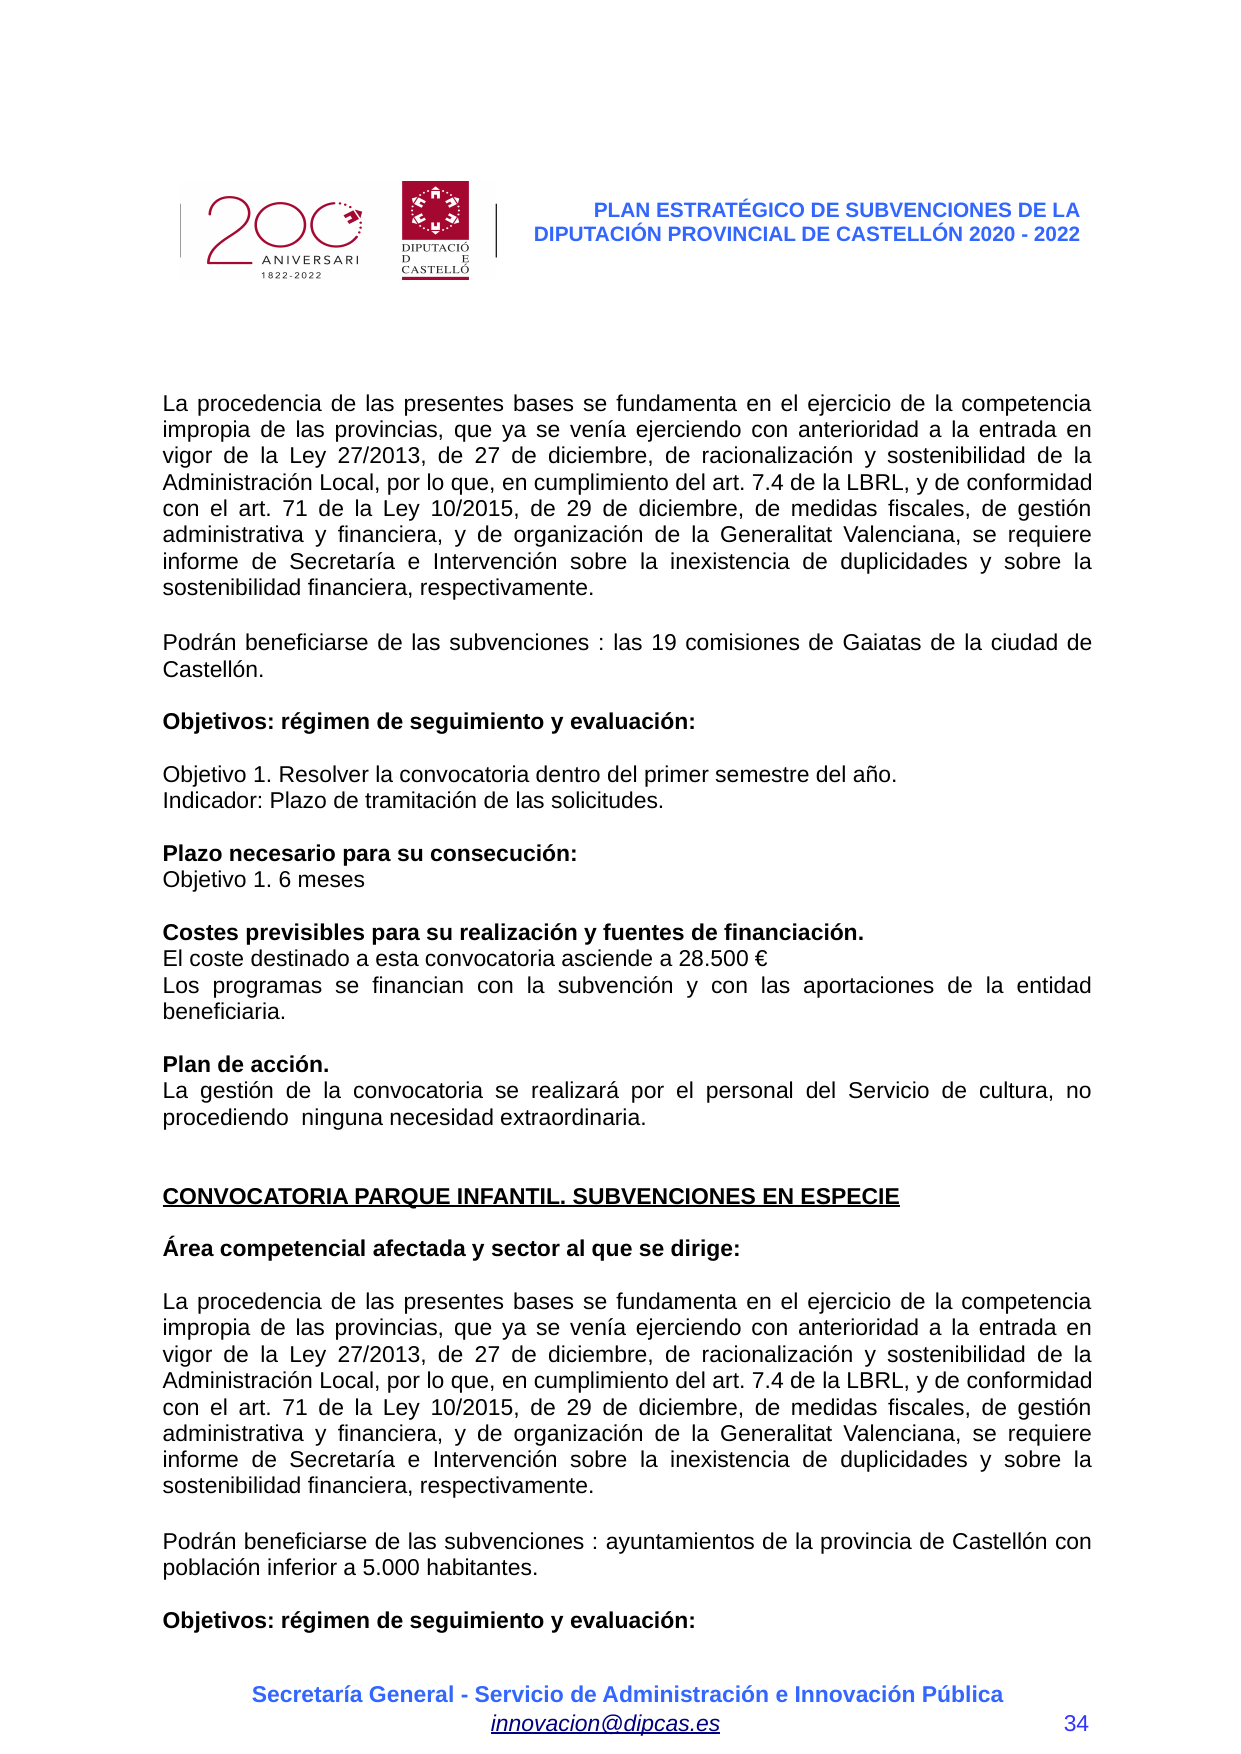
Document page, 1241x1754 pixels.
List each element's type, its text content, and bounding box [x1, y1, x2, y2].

list Podrán beneficiarse de las subvenciones : ayuntamientos de la provincia de Castellón con población inferior a 5.000 habitantes. [115, 1528, 1092, 1580]
text Objetivo 1. 6 meses [162, 866, 1092, 893]
text Los programas se financian con la subvención y con las aportaciones de la entidad beneficiaria. [162, 972, 1092, 1024]
picture [180, 181, 497, 280]
list La procedencia de las presentes bases se fundamenta en el ejercicio de la competencia impropia de las provincias, que ya se venía ejerciendo con anterioridad a la entrada en vigor de la Ley 27/2013, de 27 de diciembre, de racionalización y sostenibilidad de la Administración Local, por lo que, en cumplimiento del art. 7.4 de la LBRL, y de conformidad con el art. 71 de la Ley 10/2015, de 29 de diciembre, de medidas fiscales, de gestión administrativa y financiera, y de organización de la Generalitat Valenciana, se requiere informe de Secretaría e Intervención sobre la inexistencia de duplicidades y sobre la sostenibilidad financiera, respectivamente. [115, 1288, 1092, 1499]
text El coste destinado a esta convocatoria asciende a 28.500 € [162, 945, 1092, 972]
text CONVOCATORIA PARQUE INFANTIL. SUBVENCIONES EN ESPECIE [162, 1183, 1092, 1209]
text La gestión de la convocatoria se realizará por el personal del Servicio de cultura, no procediendo ninguna necesidad extraordinaria. [162, 1077, 1092, 1130]
list Plazo necesario para su consecución: [162, 840, 1092, 866]
list Área competencial afectada y sector al que se dirige: [115, 1235, 1092, 1262]
list Indicador: Plazo de tramitación de las solicitudes. [162, 787, 1092, 814]
list Objetivos: régimen de seguimiento y evaluación: [162, 1607, 1092, 1633]
list Podrán beneficiarse de las subvenciones : las 19 comisiones de Gaiatas de la ciudad de Castellón. [115, 629, 1092, 682]
list La procedencia de las presentes bases se fundamenta en el ejercicio de la competencia impropia de las provincias, que ya se venía ejerciendo con anterioridad a la entrada en vigor de la Ley 27/2013, de 27 de diciembre, de racionalización y sostenibilidad de la Administración Local, por lo que, en cumplimiento del art. 7.4 de la LBRL, y de conformidad con el art. 71 de la Ley 10/2015, de 29 de diciembre, de medidas fiscales, de gestión administrativa y financiera, y de organización de la Generalitat Valenciana, se requiere informe de Secretaría e Intervención sobre la inexistencia de duplicidades y sobre la sostenibilidad financiera, respectivamente. [115, 389, 1092, 600]
text Objetivo 1. Resolver la convocatoria dentro del primer semestre del año. [162, 761, 1092, 787]
text Plan de acción. [162, 1051, 1092, 1077]
list Costes previsibles para su realización y fuentes de financiación. [162, 919, 1092, 945]
list Objetivos: régimen de seguimiento y evaluación: [162, 708, 1092, 734]
